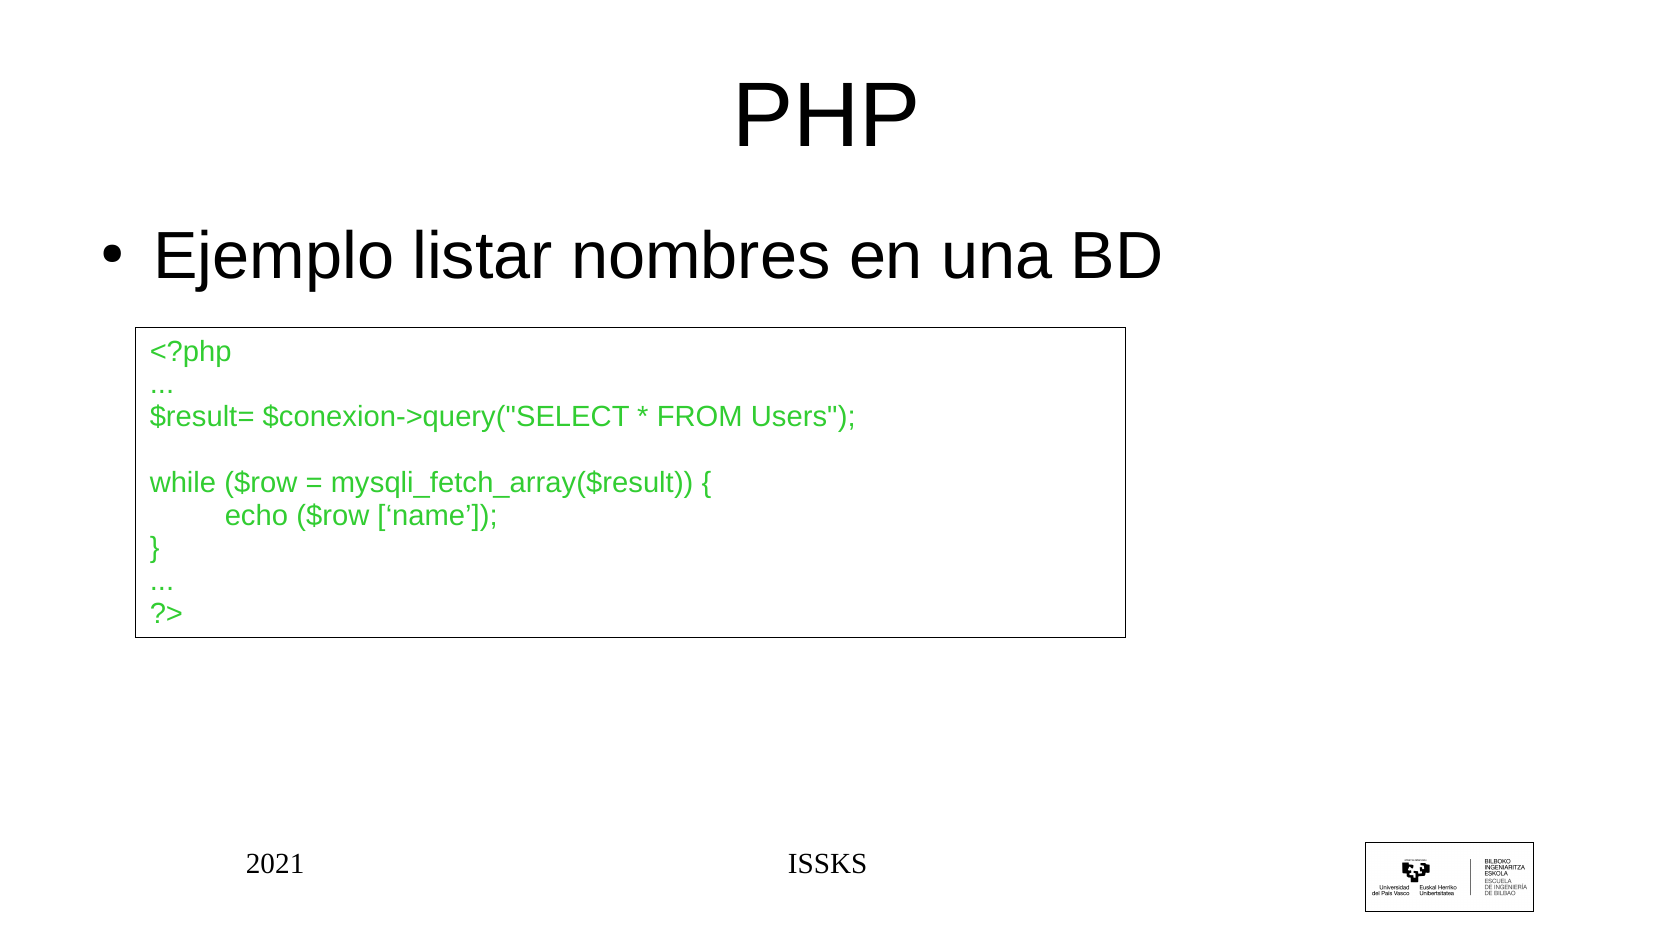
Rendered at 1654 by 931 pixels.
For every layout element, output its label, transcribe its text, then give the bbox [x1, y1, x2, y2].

title PHP [82, 37, 1571, 193]
picture [1366, 843, 1533, 911]
list Ejemplo listar nombres en una BD [82, 217, 1456, 301]
text_box <?php ... $result= $conexion->query("SELECT * FROM Users"); while ($row = mysqli_fetch_array($result)) { echo ($row [‘name’]); } ... ?> [135, 327, 1126, 638]
